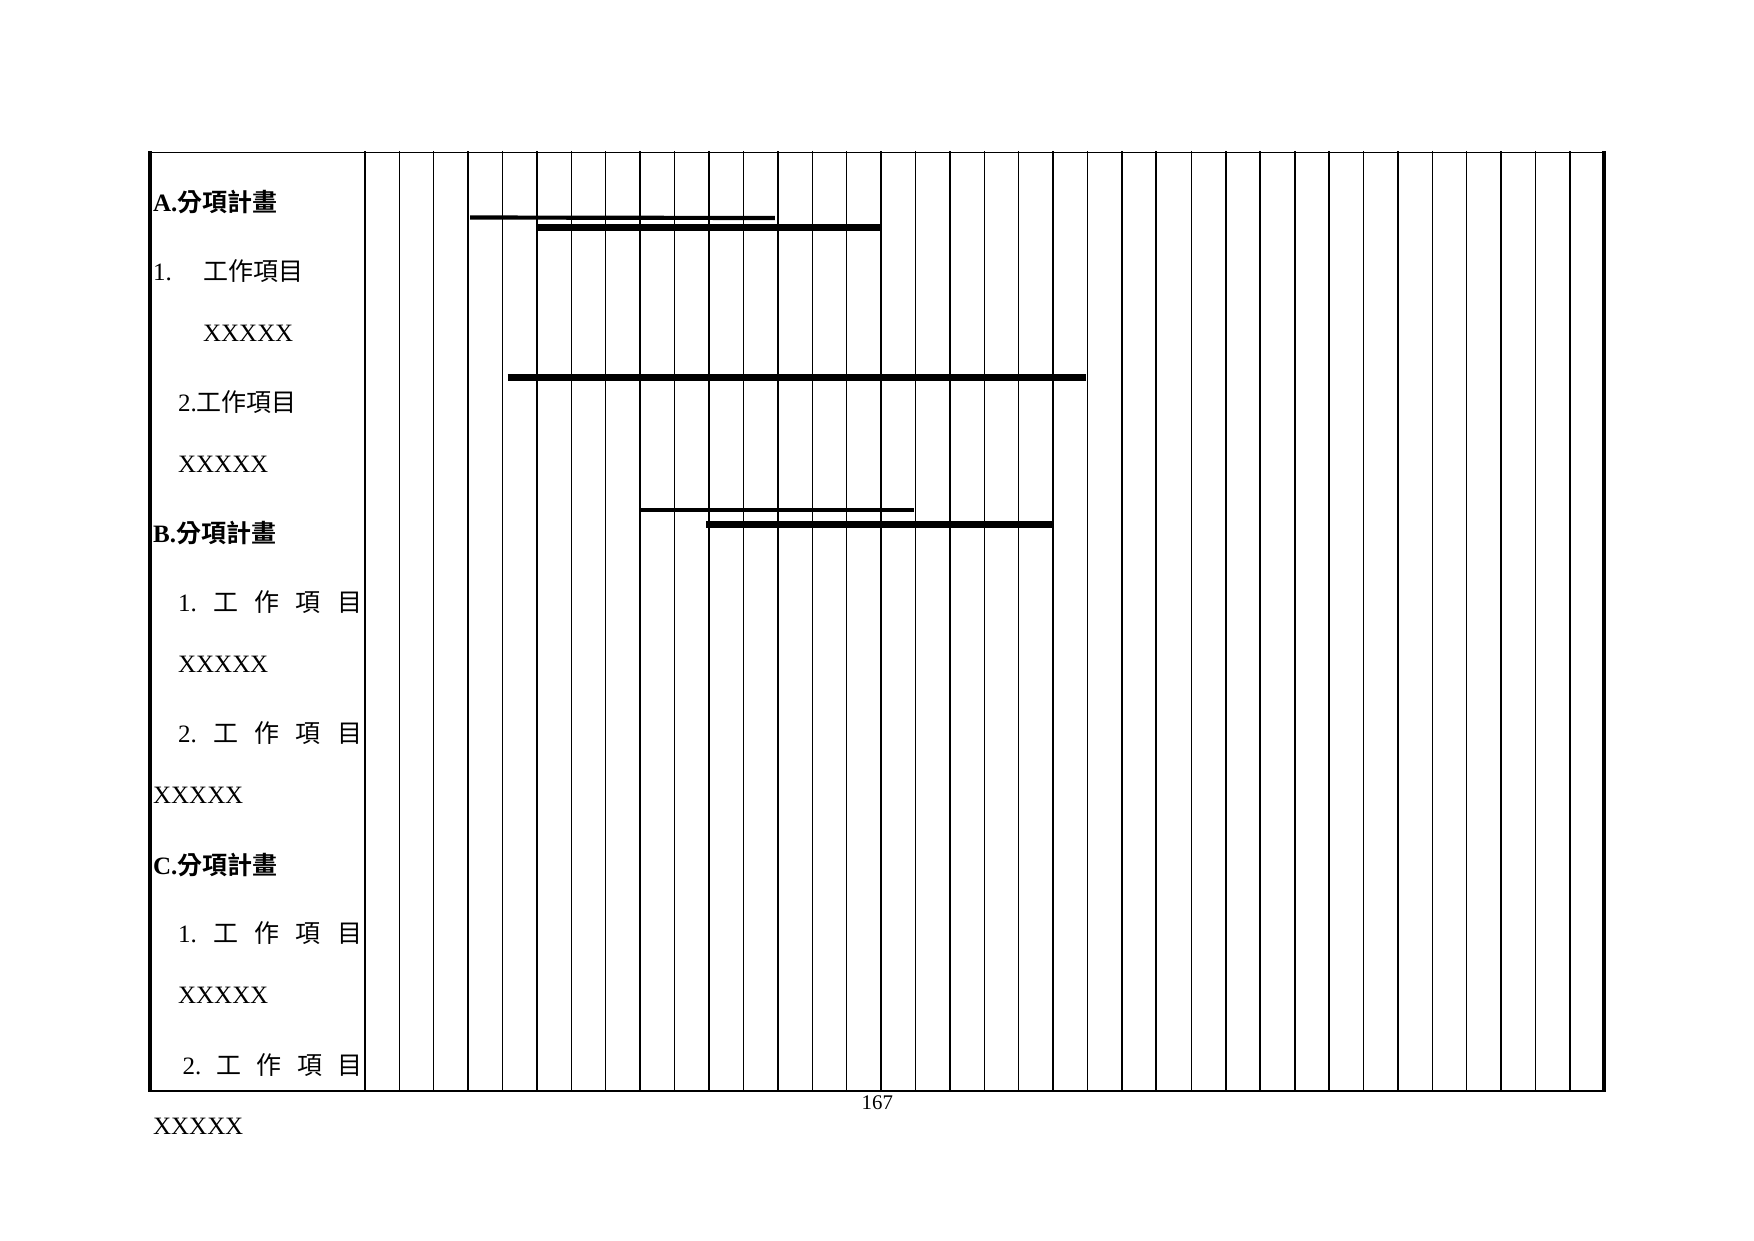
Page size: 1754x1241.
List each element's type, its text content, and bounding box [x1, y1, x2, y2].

table_cell [710, 381, 743, 508]
table_cell [572, 153, 605, 215]
table_cell [744, 231, 777, 374]
table_cell [1019, 528, 1052, 1090]
table_cell [675, 153, 708, 215]
table_cell [813, 153, 846, 224]
table_cell [985, 153, 1018, 374]
table_cell [641, 153, 674, 215]
table_cell [1330, 153, 1363, 1090]
table_cell [641, 381, 674, 508]
table_cell [366, 153, 399, 1090]
table_cell [813, 512, 846, 521]
table_cell [641, 231, 674, 374]
table_cell [1571, 153, 1602, 1090]
table_cell [503, 220, 536, 1090]
table_cell [675, 381, 708, 508]
table_cell [779, 528, 812, 1090]
table_cell [951, 381, 984, 521]
table_cell [469, 153, 502, 1090]
table_cell [538, 220, 571, 224]
table_cell [1123, 153, 1155, 1090]
table_cell [675, 231, 708, 374]
table_cell [985, 381, 1018, 521]
table_cell [1536, 153, 1569, 1090]
table_cell [1399, 153, 1432, 1090]
table_cell [813, 231, 846, 374]
table_cell [847, 153, 880, 224]
table_cell [1467, 153, 1500, 1090]
table_cell [847, 528, 880, 1090]
table_cell [1054, 153, 1087, 1090]
table_cell [710, 528, 743, 1090]
table_cell [1433, 153, 1466, 1090]
table_cell [916, 381, 949, 521]
table_cell [1019, 153, 1052, 374]
table_cell [779, 512, 812, 521]
table_cell [847, 231, 880, 374]
table_cell [813, 381, 846, 508]
table_cell [916, 153, 949, 374]
table_cell [1227, 153, 1259, 1090]
table_cell [1502, 153, 1535, 1090]
table_cell [1261, 153, 1294, 1090]
table_cell [675, 512, 708, 1090]
table_cell [882, 153, 915, 374]
table_cell [675, 220, 708, 224]
table_cell [710, 512, 743, 521]
table_cell [1157, 153, 1191, 1090]
table_cell [641, 220, 674, 224]
table_cell [606, 220, 639, 224]
table_cell [572, 220, 605, 224]
table_cell [710, 153, 743, 215]
table_cell [606, 153, 639, 215]
table_cell [503, 153, 536, 215]
table_cell [1088, 153, 1121, 1090]
table_cell [1296, 153, 1328, 1090]
table_cell [779, 381, 812, 508]
table_cell [710, 220, 743, 224]
table_cell [538, 153, 571, 215]
table_cell [744, 528, 777, 1090]
table_cell [538, 231, 571, 374]
table_cell [813, 528, 846, 1090]
table_cell [847, 381, 880, 508]
table_cell [1192, 153, 1225, 1090]
table_cell [916, 528, 949, 1090]
table_cell [1364, 153, 1397, 1090]
table_cell [538, 381, 571, 1090]
table_cell [951, 153, 984, 374]
table_cell [641, 512, 674, 1090]
table_cell [744, 512, 777, 521]
table_cell [882, 381, 915, 521]
table_cell [847, 512, 880, 521]
table_cell [951, 528, 984, 1090]
table_cell [1019, 381, 1052, 521]
table_cell [606, 381, 639, 1090]
table_cell [400, 153, 433, 1090]
table_cell [744, 153, 777, 224]
table_cell [882, 528, 915, 1090]
table_cell [744, 381, 777, 508]
table_cell [710, 231, 743, 374]
table_cell [985, 528, 1018, 1090]
table_cell [779, 231, 812, 374]
table_cell [572, 231, 605, 374]
table_cell [572, 381, 605, 1090]
table_cell [434, 153, 467, 1090]
table_cell [779, 153, 812, 224]
table_cell [606, 231, 639, 374]
table_cell A.分項計畫 工作項目XXXXX 2.工作項目XXXXX B.分項計畫 1.工作項目XXXXX 2.工作項目XXXXX C.分項計畫 1.工作項目XXXXX 2.工作項目XXXXX [152, 153, 364, 1090]
